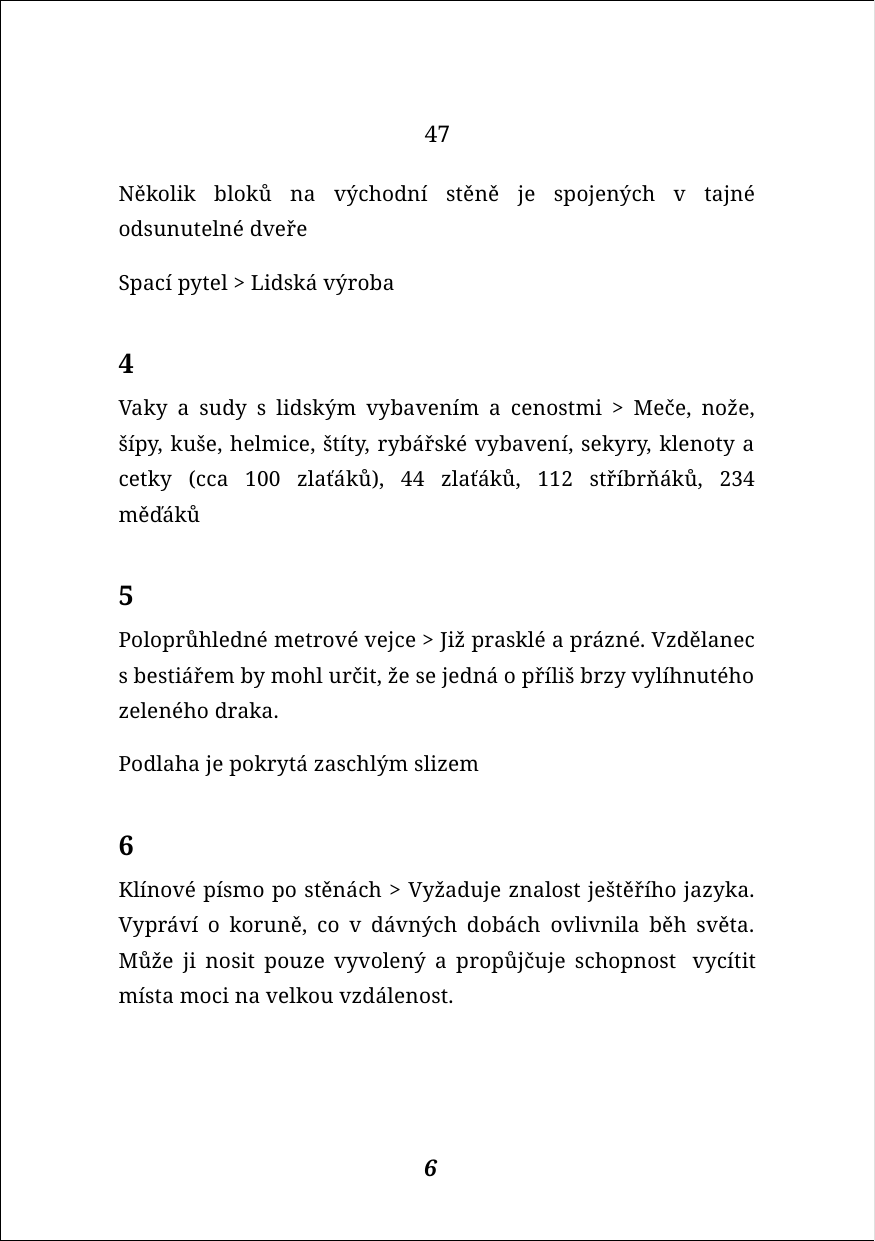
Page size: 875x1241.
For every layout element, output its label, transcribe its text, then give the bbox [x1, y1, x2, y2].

text Spací pytel > Lidská výroba [118, 268, 756, 296]
text Poloprůhledné metrové vejce > Již prasklé a prázné. Vzdělanec s bestiářem by mohl určit, že se jedná o příliš brzy vylíhnutého zeleného draka. [118, 625, 756, 725]
text Několik bloků na východní stěně je spojených v tajné odsunutelné dveře [118, 179, 756, 243]
text Vaky a sudy s lidským vybavením a cenostmi > Meče, nože, šípy, kuše, helmice, štíty, rybářské vybavení, sekyry, klenoty a cetky (cca 100 zlaťáků), 44 zlaťáků, 112 stříbrňáků, 234 měďáků [118, 393, 756, 528]
text Klínové písmo po stěnách > Vyžaduje znalost ještěřího jazyka. Vypráví o koruně, co v dávných dobách ovlivnila běh světa. Může ji nosit pouze vyvolený a propůjčuje schopnost vycítit místa moci na velkou vzdálenost. [118, 875, 756, 1010]
text Podlaha je pokrytá zaschlým slizem [118, 749, 756, 778]
subtitle 6 [118, 826, 756, 863]
subtitle 4 [118, 344, 756, 381]
subtitle 5 [118, 577, 756, 613]
